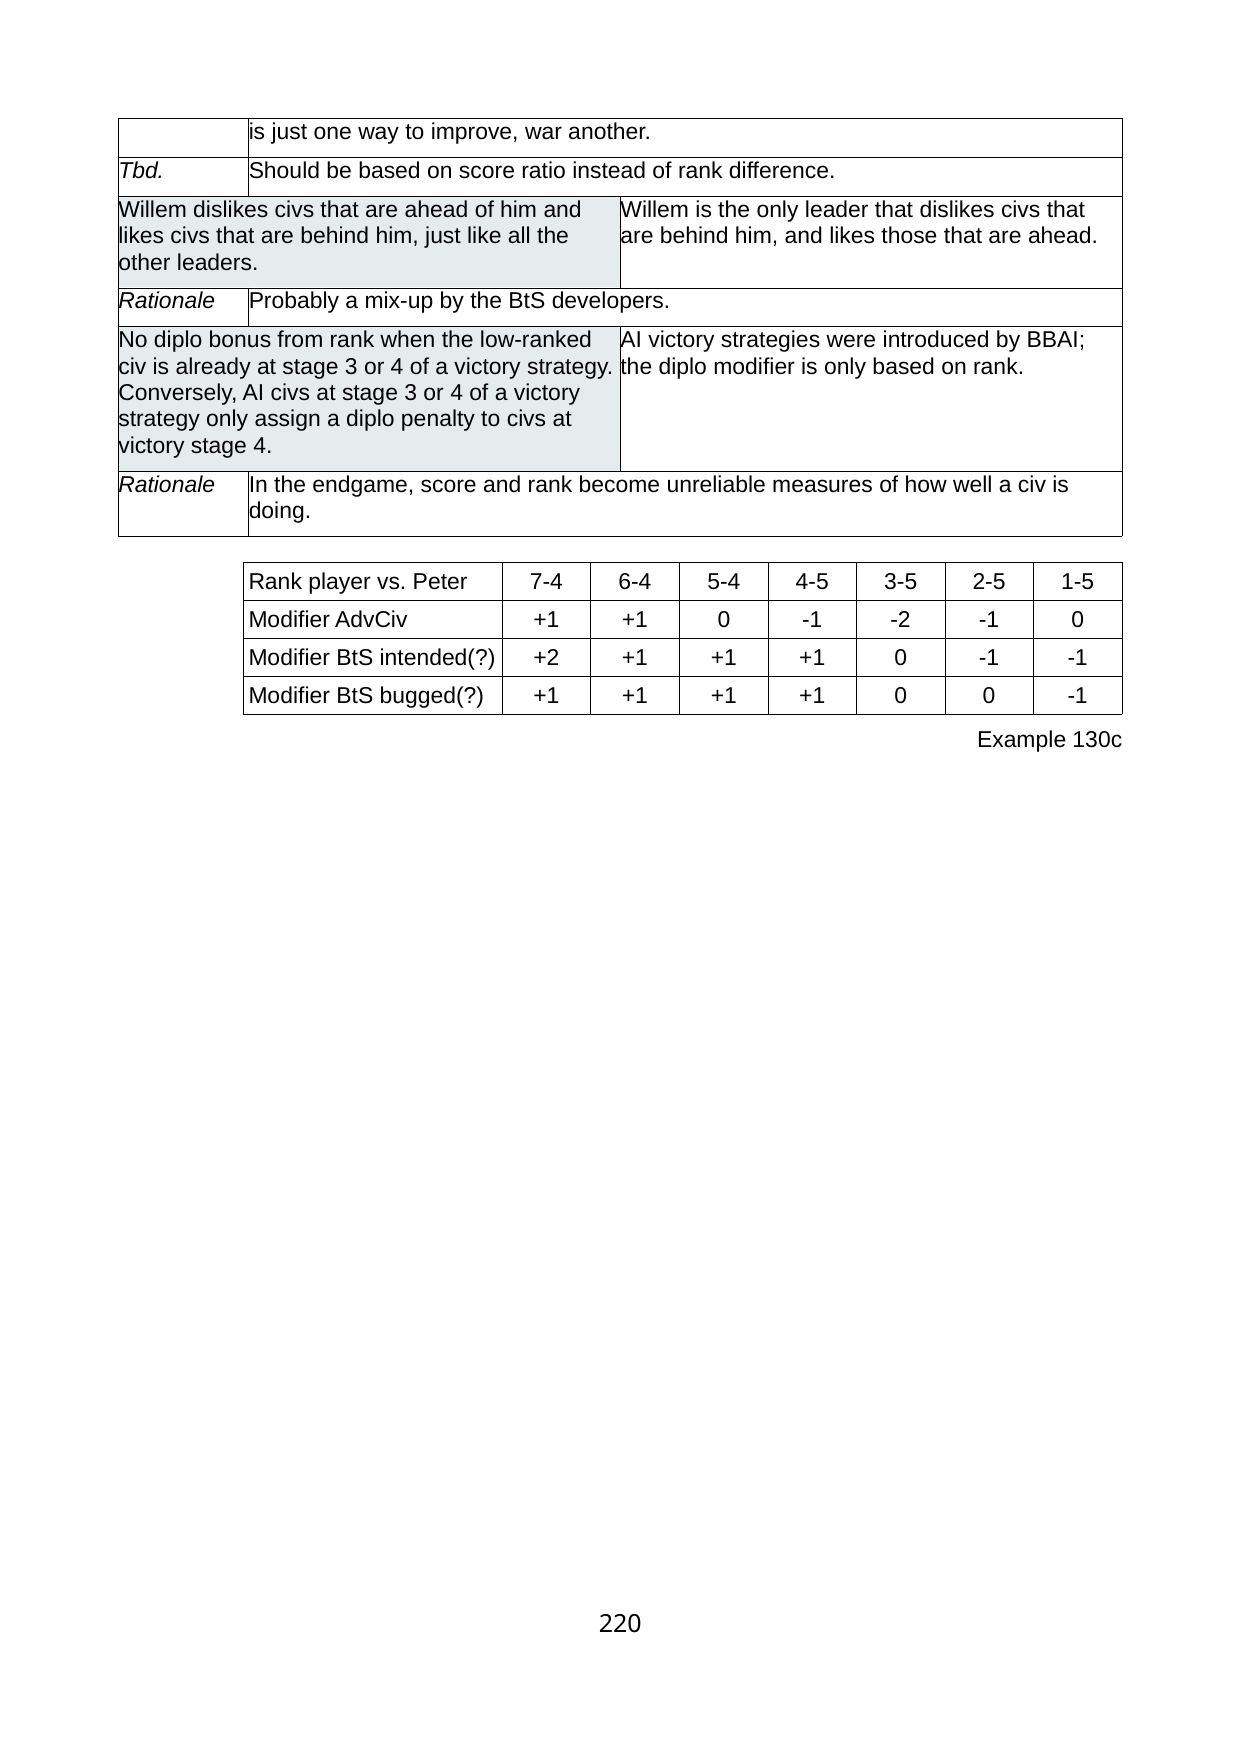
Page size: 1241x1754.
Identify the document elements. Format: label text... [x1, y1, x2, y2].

table_cell Should be based on score ratio instead of rank difference. [249, 158, 1122, 196]
table_cell +1 [591, 677, 679, 714]
table_cell Willem is the only leader that dislikes civs that are behind him, and likes those that are ahead. [621, 197, 1122, 287]
table_cell Tbd. [119, 158, 248, 196]
table_cell No diplo bonus from rank when the low-ranked civ is already at stage 3 or 4 of a victory strategy. Conversely, AI civs at stage 3 or 4 of a victory strategy only assign a diplo penalty to civs at victory stage 4. [119, 327, 620, 471]
table_cell +1 [769, 639, 856, 676]
table_cell 0 [857, 639, 945, 676]
table_header 5-4 [680, 563, 768, 600]
table_cell -1 [1034, 639, 1122, 676]
table_header 3-5 [857, 563, 945, 600]
table_cell Modifier BtS intended(?) [244, 639, 502, 676]
table_cell +1 [591, 601, 679, 638]
table_cell is just one way to improve, war another. [249, 119, 1122, 157]
table_cell 0 [857, 677, 945, 714]
table_cell Rationale [119, 472, 248, 536]
table_cell -1 [946, 639, 1033, 676]
table_cell +1 [503, 601, 590, 638]
table_cell +1 [680, 639, 768, 676]
table_cell -1 [769, 601, 856, 638]
text Example 130c [118, 726, 1122, 753]
table_cell Modifier BtS bugged(?) [244, 677, 502, 714]
table_cell 0 [680, 601, 768, 638]
table_cell +2 [503, 639, 590, 676]
table_cell Modifier AdvCiv [244, 601, 502, 638]
table_header 2-5 [946, 563, 1033, 600]
table_cell -1 [946, 601, 1033, 638]
table_header 6-4 [591, 563, 679, 600]
table_cell +1 [503, 677, 590, 714]
table_cell 0 [1034, 601, 1122, 638]
table_header 1-5 [1034, 563, 1122, 600]
table_cell +1 [591, 639, 679, 676]
table_cell [119, 119, 248, 157]
table_cell In the endgame, score and rank become unreliable measures of how well a civ is doing. [249, 472, 1122, 536]
table_cell Probably a mix-up by the BtS developers. [249, 289, 1122, 326]
table_cell Rationale [119, 289, 248, 326]
table_cell -2 [857, 601, 945, 638]
table_cell +1 [769, 677, 856, 714]
table_cell AI victory strategies were introduced by BBAI; the diplo modifier is only based on rank. [621, 327, 1122, 471]
table_cell -1 [1034, 677, 1122, 714]
table_header 7-4 [503, 563, 590, 600]
table_cell 0 [946, 677, 1033, 714]
table_cell Willem dislikes civs that are ahead of him and likes civs that are behind him, just like all the other leaders. [119, 197, 620, 287]
table_header 4-5 [769, 563, 856, 600]
table_cell +1 [680, 677, 768, 714]
table_header Rank player vs. Peter [244, 563, 502, 600]
